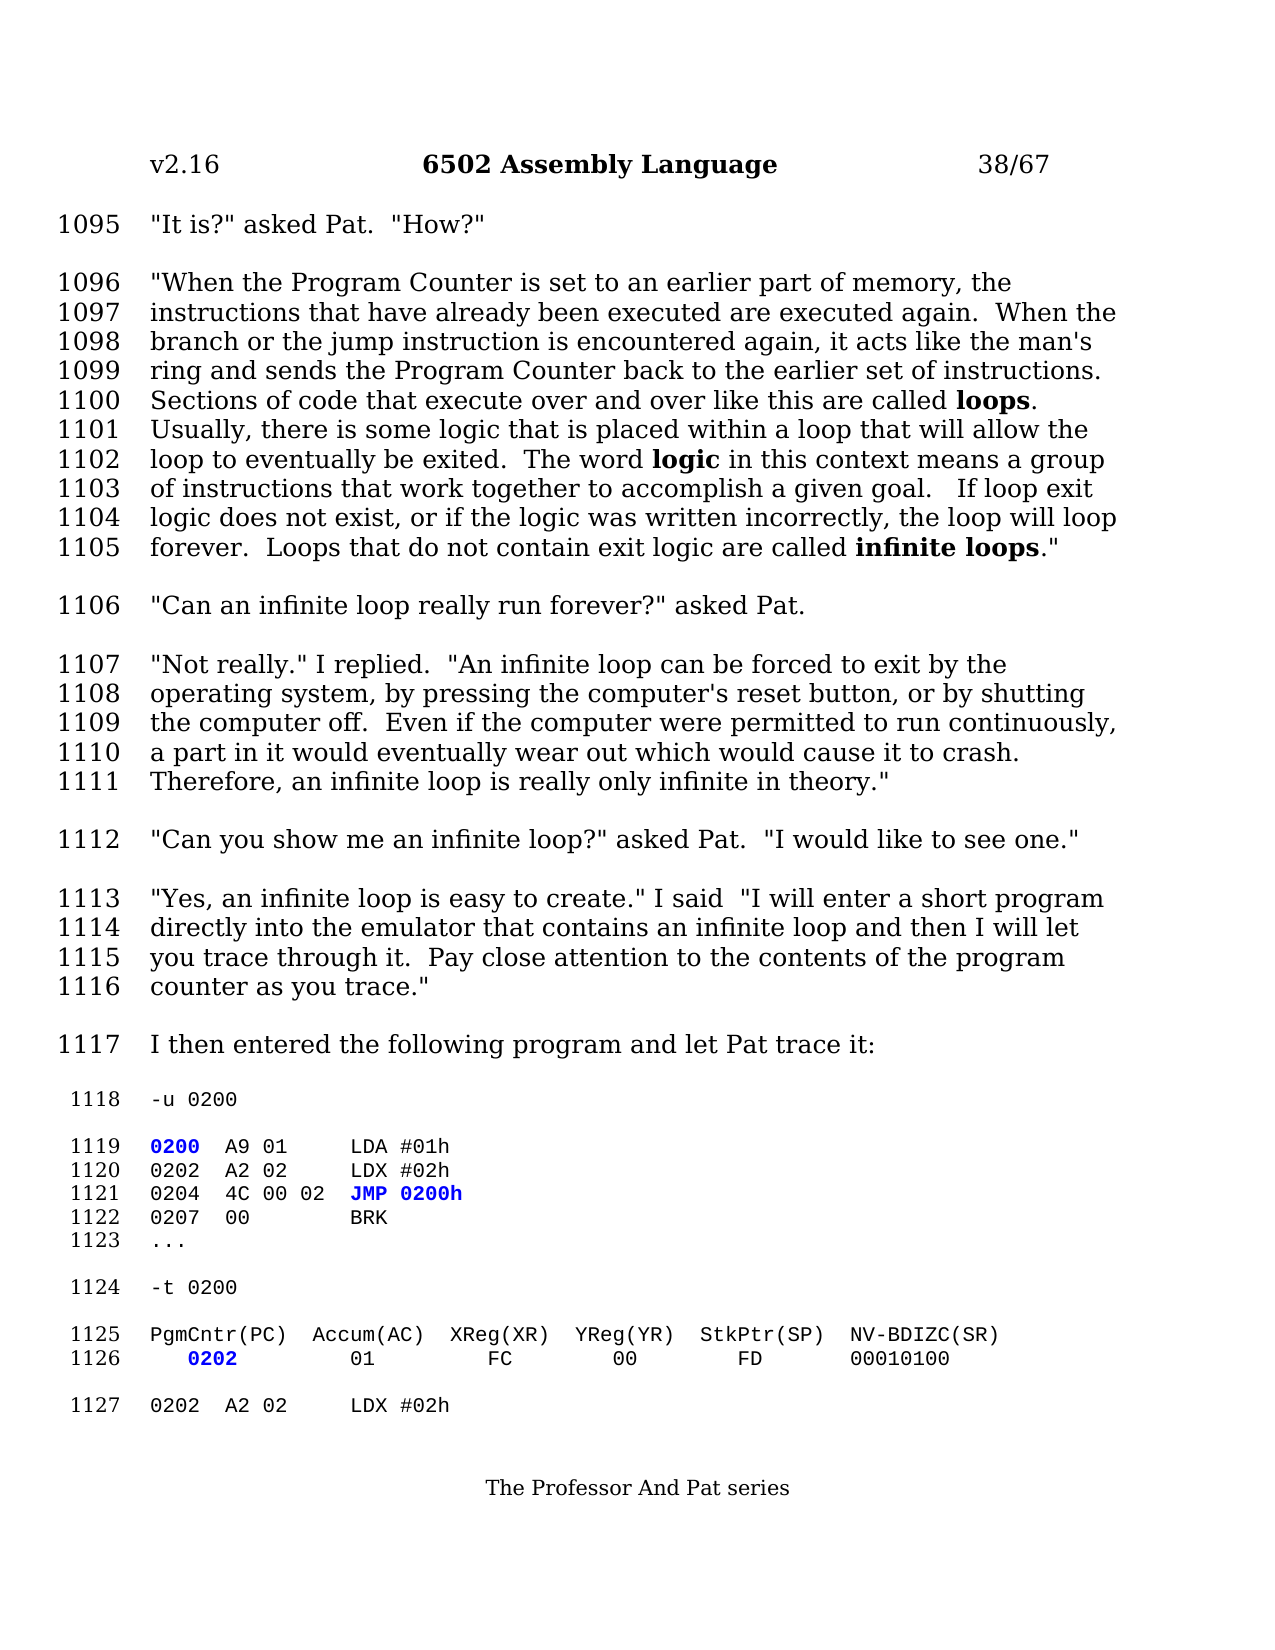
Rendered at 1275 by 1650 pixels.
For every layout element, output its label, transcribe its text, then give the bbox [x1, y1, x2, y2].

text 0202 01 FC 00 FD 00010100 [150, 1348, 1125, 1372]
text ... [150, 1230, 1125, 1254]
text PgmCntr(PC) Accum(AC) XReg(XR) YReg(YR) StkPtr(SP) NV-BDIZC(SR) [150, 1324, 1125, 1348]
text 0202 A2 02 LDX #02h [150, 1160, 1125, 1183]
text -t 0200 [150, 1277, 1125, 1301]
text "Not really." I replied. "An infinite loop can be forced to exit by the operating system, by pressing the computer's reset button, or by shutting the computer off. Even if the computer were permitted to run continuously, a part in it would eventually wear out which would cause it to crash. Therefore, an infinite loop is really only infinite in theory." [150, 650, 1125, 796]
text 0202 A2 02 LDX #02h [150, 1395, 1125, 1419]
text 0200 A9 01 LDA #01h [150, 1136, 1125, 1160]
text I then entered the following program and let Pat trace it: [150, 1031, 1125, 1060]
text 0207 00 BRK [150, 1207, 1125, 1230]
text 0204 4C 00 02 JMP 0200h [150, 1183, 1125, 1207]
text "When the Program Counter is set to an earlier part of memory, the instructions that have already been executed are executed again. When the branch or the jump instruction is encountered again, it acts like the man's ring and sends the Program Counter back to the earlier set of instructions. Sections of code that execute over and over like this are called loops. Usually, there is some logic that is placed within a loop that will allow the loop to eventually be exited. The word logic in this context means a group of instructions that work together to accomplish a given goal. If loop exit logic does not exist, or if the logic was written incorrectly, the loop will loop forever. Loops that do not contain exit logic are called infinite loops." [150, 268, 1125, 562]
text -u 0200 [150, 1089, 1125, 1113]
text "It is?" asked Pat. "How?" [150, 210, 1125, 239]
text "Can an infinite loop really run forever?" asked Pat. [150, 591, 1125, 621]
text "Can you show me an infinite loop?" asked Pat. "I would like to see one." [150, 826, 1125, 855]
text "Yes, an infinite loop is easy to create." I said "I will enter a short program directly into the emulator that contains an infinite loop and then I will let you trace through it. Pay close attention to the contents of the program counter as you trace." [150, 884, 1125, 1001]
